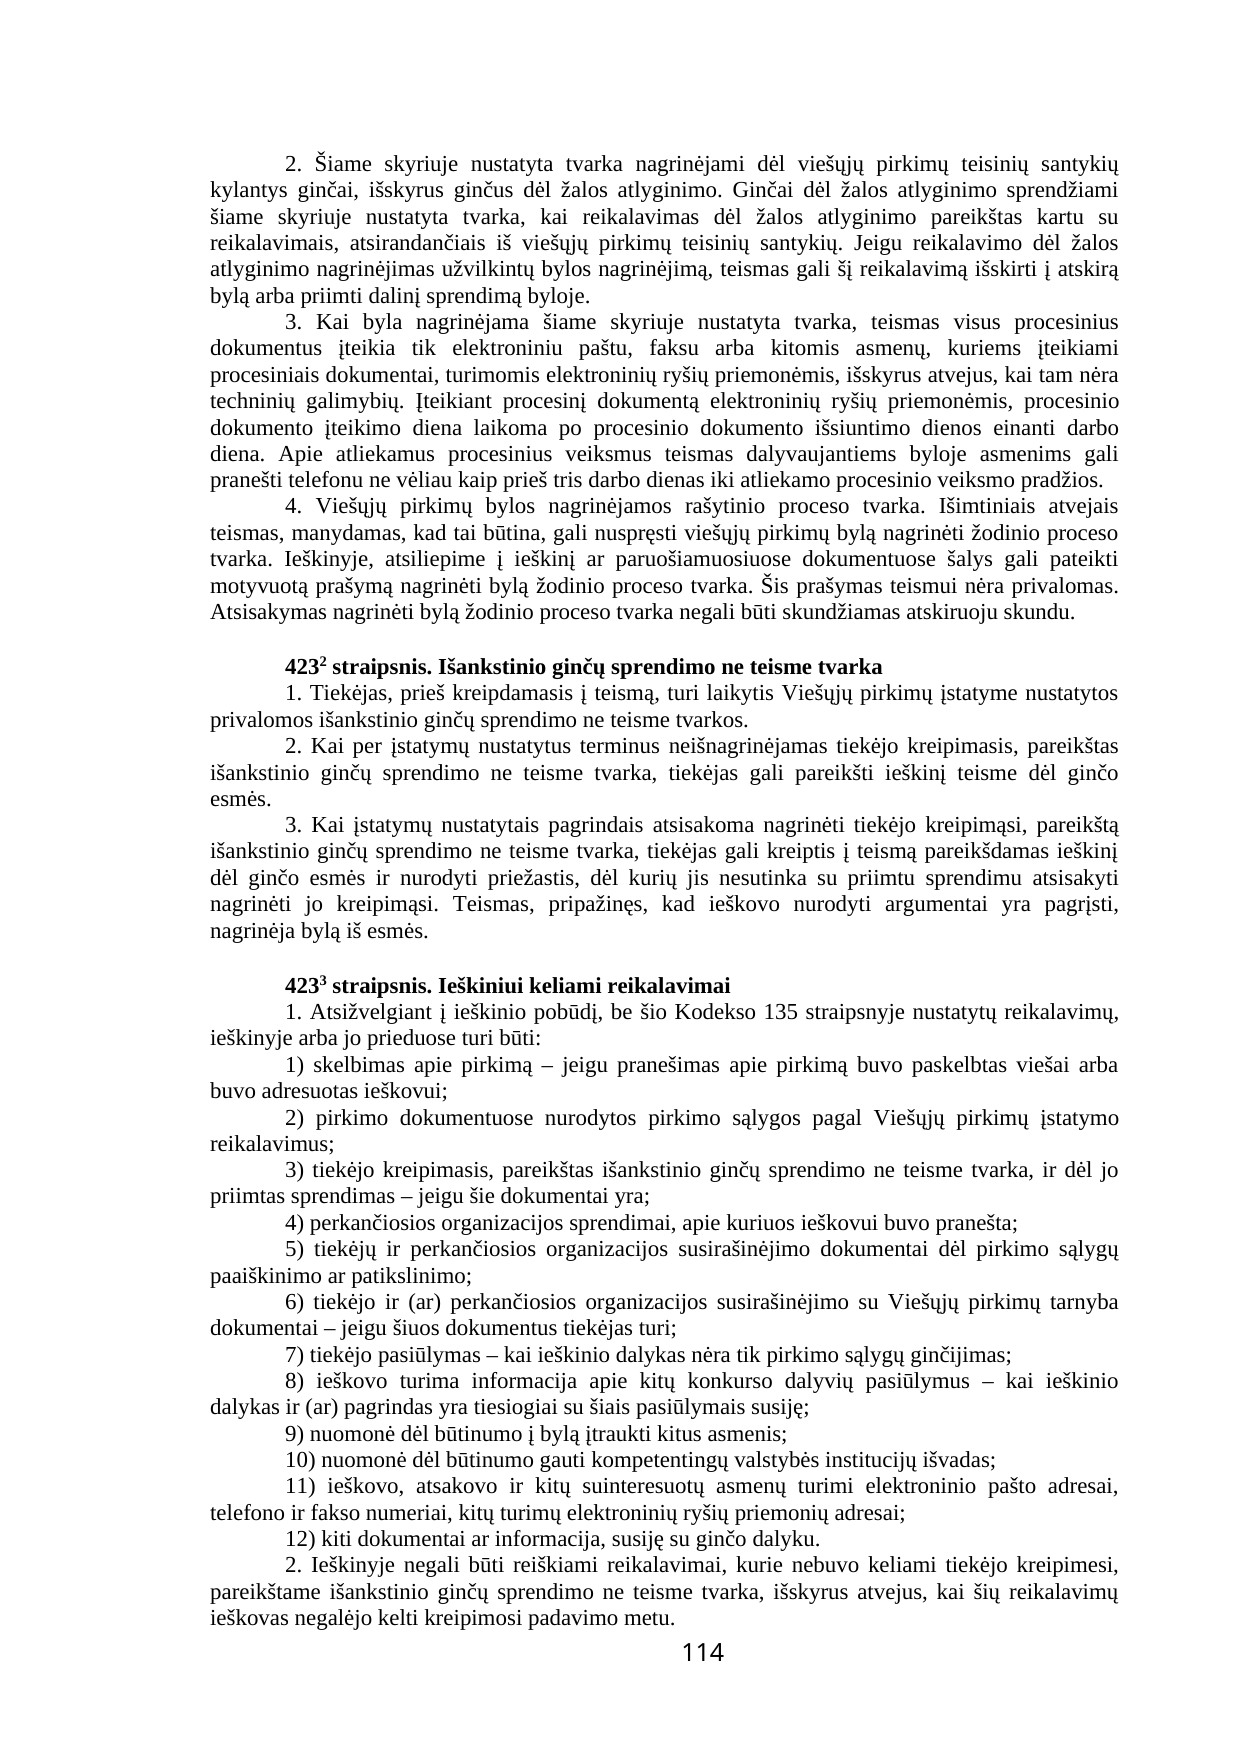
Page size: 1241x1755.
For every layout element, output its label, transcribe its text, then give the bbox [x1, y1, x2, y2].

text 1) skelbimas apie pirkimą – jeigu pranešimas apie pirkimą buvo paskelbtas viešai arba buvo adresuotas ieškovui; [210, 1051, 1120, 1103]
text 4232 straipsnis. Išankstinio ginčų sprendimo ne teisme tvarka [210, 653, 1120, 679]
text 3) tiekėjo kreipimasis, pareikštas išankstinio ginčų sprendimo ne teisme tvarka, ir dėl jo priimtas sprendimas – jeigu šie dokumentai yra; [210, 1156, 1120, 1209]
text 6) tiekėjo ir (ar) perkančiosios organizacijos susirašinėjimo su Viešųjų pirkimų tarnyba dokumentai – jeigu šiuos dokumentus tiekėjas turi; [210, 1288, 1120, 1341]
text 1. Atsižvelgiant į ieškinio pobūdį, be šio Kodekso 135 straipsnyje nustatytų reikalavimų, ieškinyje arba jo prieduose turi būti: [210, 998, 1120, 1051]
text 12) kiti dokumentai ar informacija, susiję su ginčo dalyku. [210, 1525, 1120, 1552]
text 8) ieškovo turima informacija apie kitų konkurso dalyvių pasiūlymus – kai ieškinio dalykas ir (ar) pagrindas yra tiesiogiai su šiais pasiūlymais susiję; [210, 1367, 1120, 1420]
text 3. Kai įstatymų nustatytais pagrindais atsisakoma nagrinėti tiekėjo kreipimąsi, pareikštą išankstinio ginčų sprendimo ne teisme tvarka, tiekėjas gali kreiptis į teismą pareikšdamas ieškinį dėl ginčo esmės ir nurodyti priežastis, dėl kurių jis nesutinka su priimtu sprendimu atsisakyti nagrinėti jo kreipimąsi. Teismas, pripažinęs, kad ieškovo nurodyti argumentai yra pagrįsti, nagrinėja bylą iš esmės. [210, 811, 1120, 943]
text 1. Tiekėjas, prieš kreipdamasis į teismą, turi laikytis Viešųjų pirkimų įstatyme nustatytos privalomos išankstinio ginčų sprendimo ne teisme tvarkos. [210, 679, 1120, 732]
text 4233 straipsnis. Ieškiniui keliami reikalavimai [210, 972, 1120, 998]
text 2. Kai per įstatymų nustatytus terminus neišnagrinėjamas tiekėjo kreipimasis, pareikštas išankstinio ginčų sprendimo ne teisme tvarka, tiekėjas gali pareikšti ieškinį teisme dėl ginčo esmės. [210, 732, 1120, 811]
text 2. Ieškinyje negali būti reiškiami reikalavimai, kurie nebuvo keliami tiekėjo kreipimesi, pareikštame išankstinio ginčų sprendimo ne teisme tvarka, išskyrus atvejus, kai šių reikalavimų ieškovas negalėjo kelti kreipimosi padavimo metu. [210, 1552, 1120, 1631]
text 3. Kai byla nagrinėjama šiame skyriuje nustatyta tvarka, teismas visus procesinius dokumentus įteikia tik elektroniniu paštu, faksu arba kitomis asmenų, kuriems įteikiami procesiniais dokumentai, turimomis elektroninių ryšių priemonėmis, išskyrus atvejus, kai tam nėra techninių galimybių. Įteikiant procesinį dokumentą elektroninių ryšių priemonėmis, procesinio dokumento įteikimo diena laikoma po procesinio dokumento išsiuntimo dienos einanti darbo diena. Apie atliekamus procesinius veiksmus teismas dalyvaujantiems byloje asmenims gali pranešti telefonu ne vėliau kaip prieš tris darbo dienas iki atliekamo procesinio veiksmo pradžios. [210, 308, 1120, 493]
text 4. Viešųjų pirkimų bylos nagrinėjamos rašytinio proceso tvarka. Išimtiniais atvejais teismas, manydamas, kad tai būtina, gali nuspręsti viešųjų pirkimų bylą nagrinėti žodinio proceso tvarka. Ieškinyje, atsiliepime į ieškinį ar paruošiamuosiuose dokumentuose šalys gali pateikti motyvuotą prašymą nagrinėti bylą žodinio proceso tvarka. Šis prašymas teismui nėra privalomas. Atsisakymas nagrinėti bylą žodinio proceso tvarka negali būti skundžiamas atskiruoju skundu. [210, 493, 1120, 624]
text 10) nuomonė dėl būtinumo gauti kompetentingų valstybės institucijų išvadas; [210, 1446, 1120, 1472]
text 2) pirkimo dokumentuose nurodytos pirkimo sąlygos pagal Viešųjų pirkimų įstatymo reikalavimus; [210, 1103, 1120, 1156]
text 5) tiekėjų ir perkančiosios organizacijos susirašinėjimo dokumentai dėl pirkimo sąlygų paaiškinimo ar patikslinimo; [210, 1235, 1120, 1288]
text 2. Šiame skyriuje nustatyta tvarka nagrinėjami dėl viešųjų pirkimų teisinių santykių kylantys ginčai, išskyrus ginčus dėl žalos atlyginimo. Ginčai dėl žalos atlyginimo sprendžiami šiame skyriuje nustatyta tvarka, kai reikalavimas dėl žalos atlyginimo pareikštas kartu su reikalavimais, atsirandančiais iš viešųjų pirkimų teisinių santykių. Jeigu reikalavimo dėl žalos atlyginimo nagrinėjimas užvilkintų bylos nagrinėjimą, teismas gali šį reikalavimą išskirti į atskirą bylą arba priimti dalinį sprendimą byloje. [210, 150, 1120, 308]
text 4) perkančiosios organizacijos sprendimai, apie kuriuos ieškovui buvo pranešta; [210, 1209, 1120, 1235]
text 7) tiekėjo pasiūlymas – kai ieškinio dalykas nėra tik pirkimo sąlygų ginčijimas; [210, 1341, 1120, 1367]
text 11) ieškovo, atsakovo ir kitų suinteresuotų asmenų turimi elektroninio pašto adresai, telefono ir fakso numeriai, kitų turimų elektroninių ryšių priemonių adresai; [210, 1472, 1120, 1525]
text 9) nuomonė dėl būtinumo į bylą įtraukti kitus asmenis; [210, 1420, 1120, 1446]
